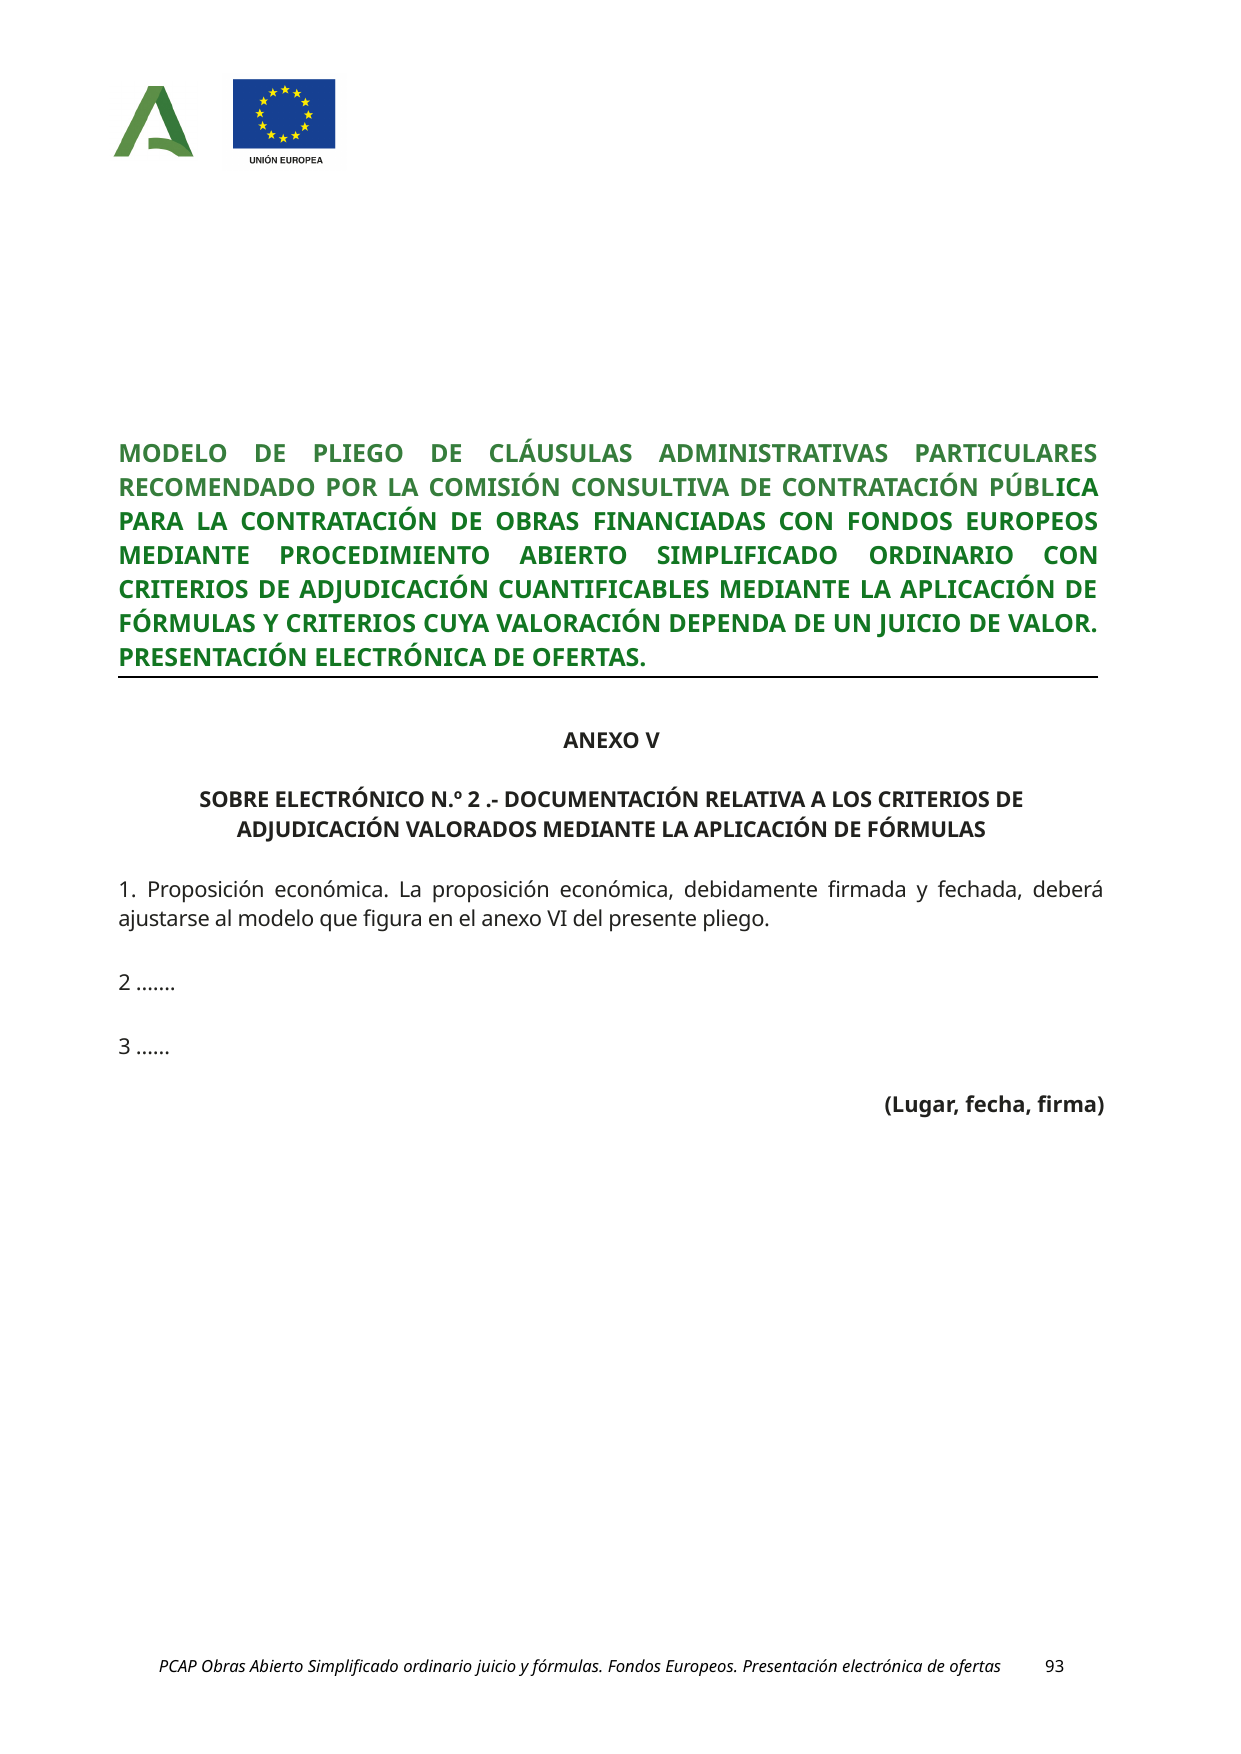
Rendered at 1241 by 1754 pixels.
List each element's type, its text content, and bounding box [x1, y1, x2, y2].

text MODELO DE PLIEGO DE CLÁUSULAS ADMINISTRATIVAS PARTICULARES RECOMENDADO POR LA COMISIÓN CONSULTIVA DE CONTRATACIÓN PÚBLICA PARA LA CONTRATACIÓN DE OBRAS FINANCIADAS CON FONDOS EUROPEOS MEDIANTE PROCEDIMIENTO ABIERTO SIMPLIFICADO ORDINARIO CON CRITERIOS DE ADJUDICACIÓN CUANTIFICABLES MEDIANTE LA APLICACIÓN DE FÓRMULAS Y CRITERIOS CUYA VALORACIÓN DEPENDA DE UN JUICIO DE VALOR. PRESENTACIÓN ELECTRÓNICA DE OFERTAS. [118, 435, 1098, 676]
text 1. Proposición económica. La proposición económica, debidamente firmada y fechada, deberá ajustarse al modelo que figura en el anexo VI del presente pliego. [118, 873, 1104, 933]
text (Lugar, fecha, firma) [118, 1089, 1104, 1119]
picture [109, 81, 198, 161]
text ANEXO V [118, 724, 1104, 754]
text 2 ……. [118, 967, 1104, 997]
text 3 …… [118, 1031, 1104, 1061]
text SOBRE ELECTRÓNICO N.º 2 .- DOCUMENTACIÓN RELATIVA A LOS CRITERIOS DE ADJUDICACIÓN VALORADOS MEDIANTE LA APLICACIÓN DE FÓRMULAS [118, 784, 1104, 844]
picture [221, 73, 347, 171]
